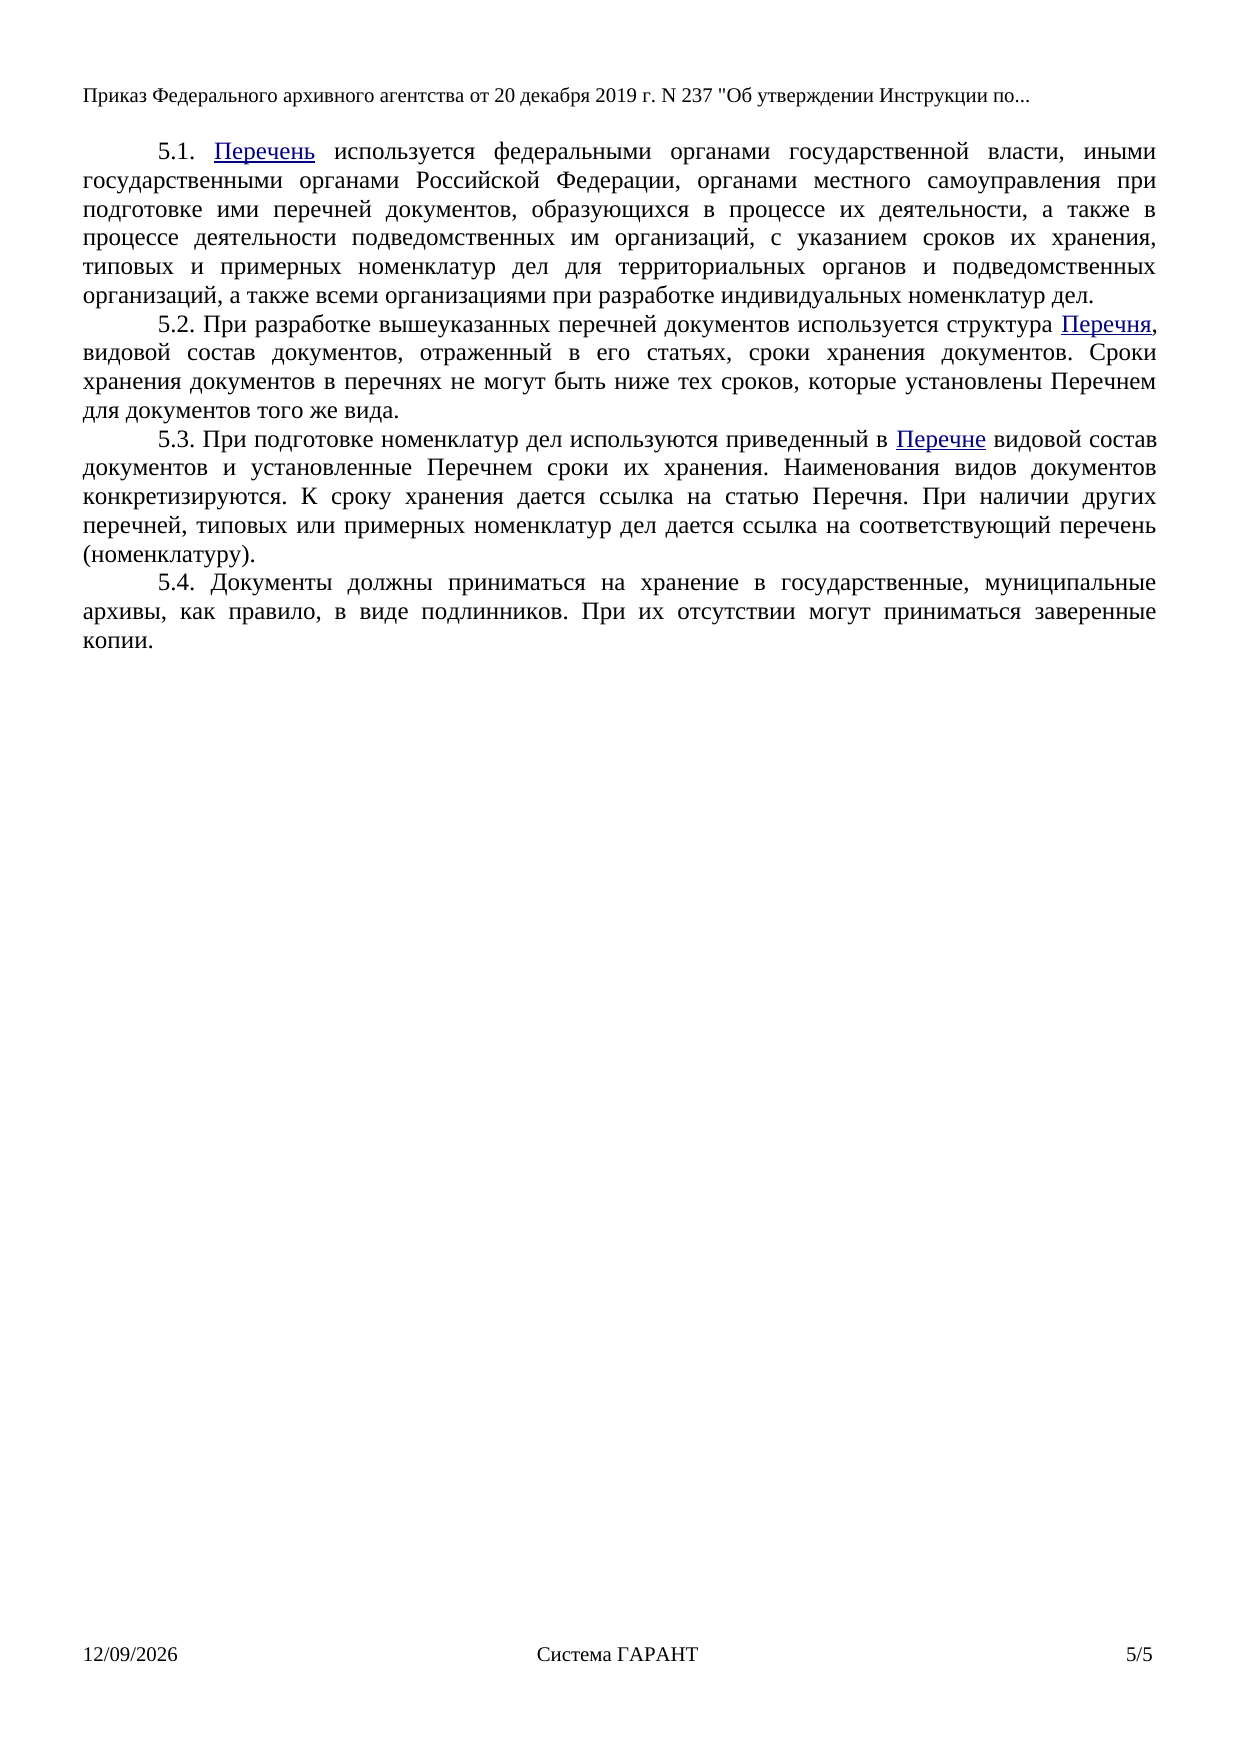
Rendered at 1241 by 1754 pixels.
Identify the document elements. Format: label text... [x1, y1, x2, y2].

text 5.3. При подготовке номенклатур дел используются приведенный в Перечне видовой состав документов и установленные Перечнем сроки их хранения. Наименования видов документов конкретизируются. К сроку хранения дается ссылка на статью Перечня. При наличии других перечней, типовых или примерных номенклатур дел дается ссылка на соответствующий перечень (номенклатуру). [83, 424, 1157, 567]
text 5.1. Перечень используется федеральными органами государственной власти, иными государственными органами Российской Федерации, органами местного самоуправления при подготовке ими перечней документов, образующихся в процессе их деятельности, а также в процессе деятельности подведомственных им организаций, с указанием сроков их хранения, типовых и примерных номенклатур дел для территориальных органов и подведомственных организаций, а также всеми организациями при разработке индивидуальных номенклатур дел. [83, 136, 1157, 309]
text 5.4. Документы должны приниматься на хранение в государственные, муниципальные архивы, как правило, в виде подлинников. При их отсутствии могут приниматься заверенные копии. [83, 567, 1157, 654]
text 5.2. При разработке вышеуказанных перечней документов используется структура Перечня, видовой состав документов, отраженный в его статьях, сроки хранения документов. Сроки хранения документов в перечнях не могут быть ниже тех сроков, которые установлены Перечнем для документов того же вида. [83, 309, 1157, 424]
